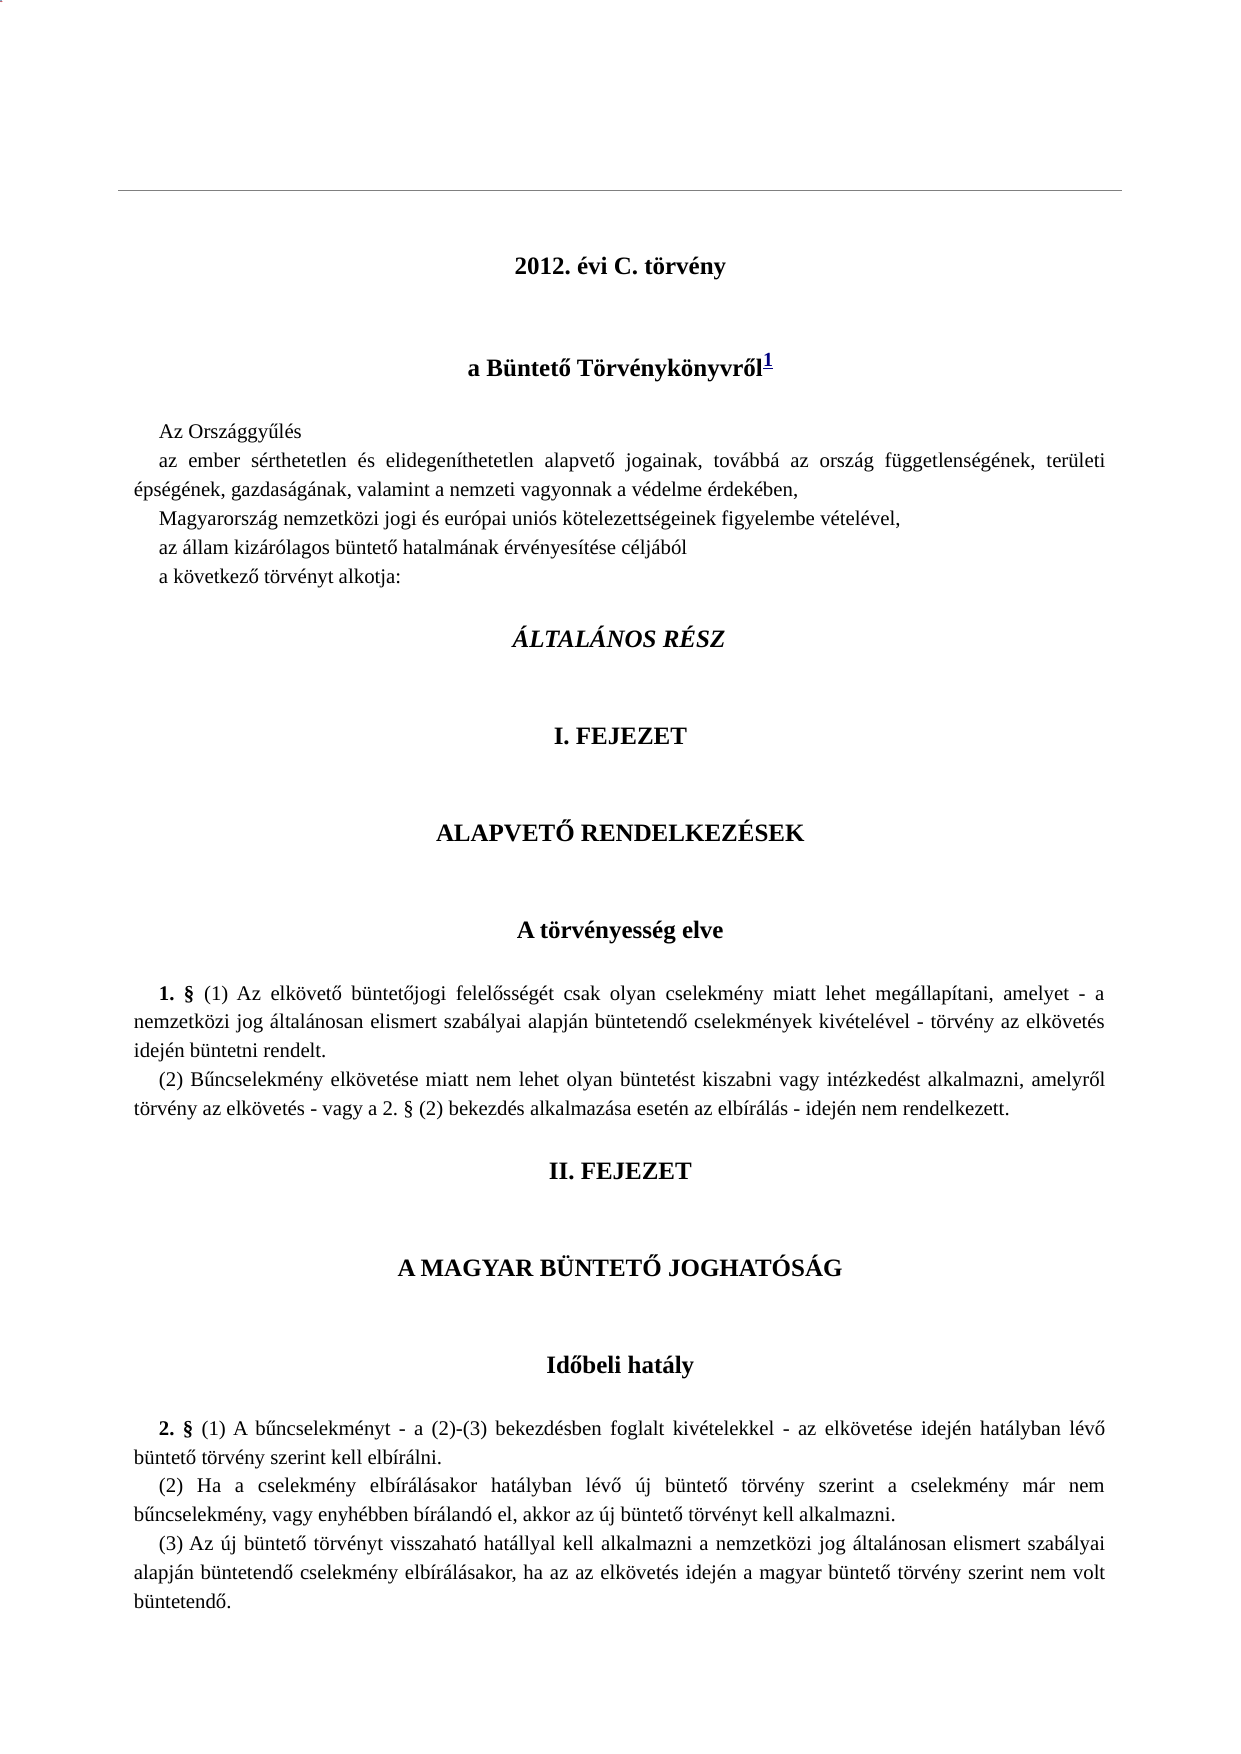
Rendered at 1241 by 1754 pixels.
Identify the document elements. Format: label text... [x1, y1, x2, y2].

table_header [118, 147, 646, 176]
text a következő törvényt alkotja: [134, 564, 1106, 588]
text a Büntető Törvénykönyvről1 [134, 348, 1106, 382]
text az ember sérthetetlen és elidegeníthetetlen alapvető jogainak, továbbá az ország függetlenségének, területi épségének, gazdaságának, valamint a nemzeti vagyonnak a védelme érdekében, [134, 448, 1106, 501]
text ALAPVETŐ RENDELKEZÉSEK [134, 818, 1106, 847]
text Magyarország nemzetközi jogi és európai uniós kötelezettségeinek figyelembe vételével, [134, 506, 1106, 530]
text 2. § (1) A bűncselekményt - a (2)-(3) bekezdésben foglalt kivételekkel - az elkövetése idején hatályban lévő büntető törvény szerint kell elbírálni. [134, 1416, 1106, 1469]
text (2) Bűncselekmény elkövetése miatt nem lehet olyan büntetést kiszabni vagy intézkedést alkalmazni, amelyről törvény az elkövetés - vagy a 2. § (2) bekezdés alkalmazása esetén az elbírálás - idején nem rendelkezett. [134, 1067, 1106, 1120]
text Az Országgyűlés [134, 419, 1106, 443]
table_header [646, 147, 1122, 176]
text A törvényesség elve [134, 915, 1106, 943]
text I. FEJEZET [134, 721, 1106, 749]
text az állam kizárólagos büntető hatalmának érvényesítése céljából [134, 535, 1106, 559]
text 1. § (1) Az elkövető büntetőjogi felelősségét csak olyan cselekmény miatt lehet megállapítani, amelyet - a nemzetközi jog általánosan elismert szabályai alapján büntetendő cselekmények kivételével - törvény az elkövetés idején büntetni rendelt. [134, 981, 1106, 1062]
text (2) Ha a cselekmény elbírálásakor hatályban lévő új büntető törvény szerint a cselekmény már nem bűncselekmény, vagy enyhébben bírálandó el, akkor az új büntető törvényt kell alkalmazni. [134, 1473, 1106, 1526]
text ÁLTALÁNOS RÉSZ [134, 624, 1106, 653]
text 2012. évi C. törvény [134, 251, 1106, 280]
text II. FEJEZET [134, 1156, 1106, 1185]
text Időbeli hatály [134, 1350, 1106, 1379]
text (3) Az új büntető törvényt visszaható hatállyal kell alkalmazni a nemzetközi jog általánosan elismert szabályai alapján büntetendő cselekmény elbírálásakor, ha az az elkövetés idején a magyar büntető törvény szerint nem volt büntetendő. [134, 1531, 1106, 1613]
text A MAGYAR BÜNTETŐ JOGHATÓSÁG [134, 1253, 1106, 1282]
